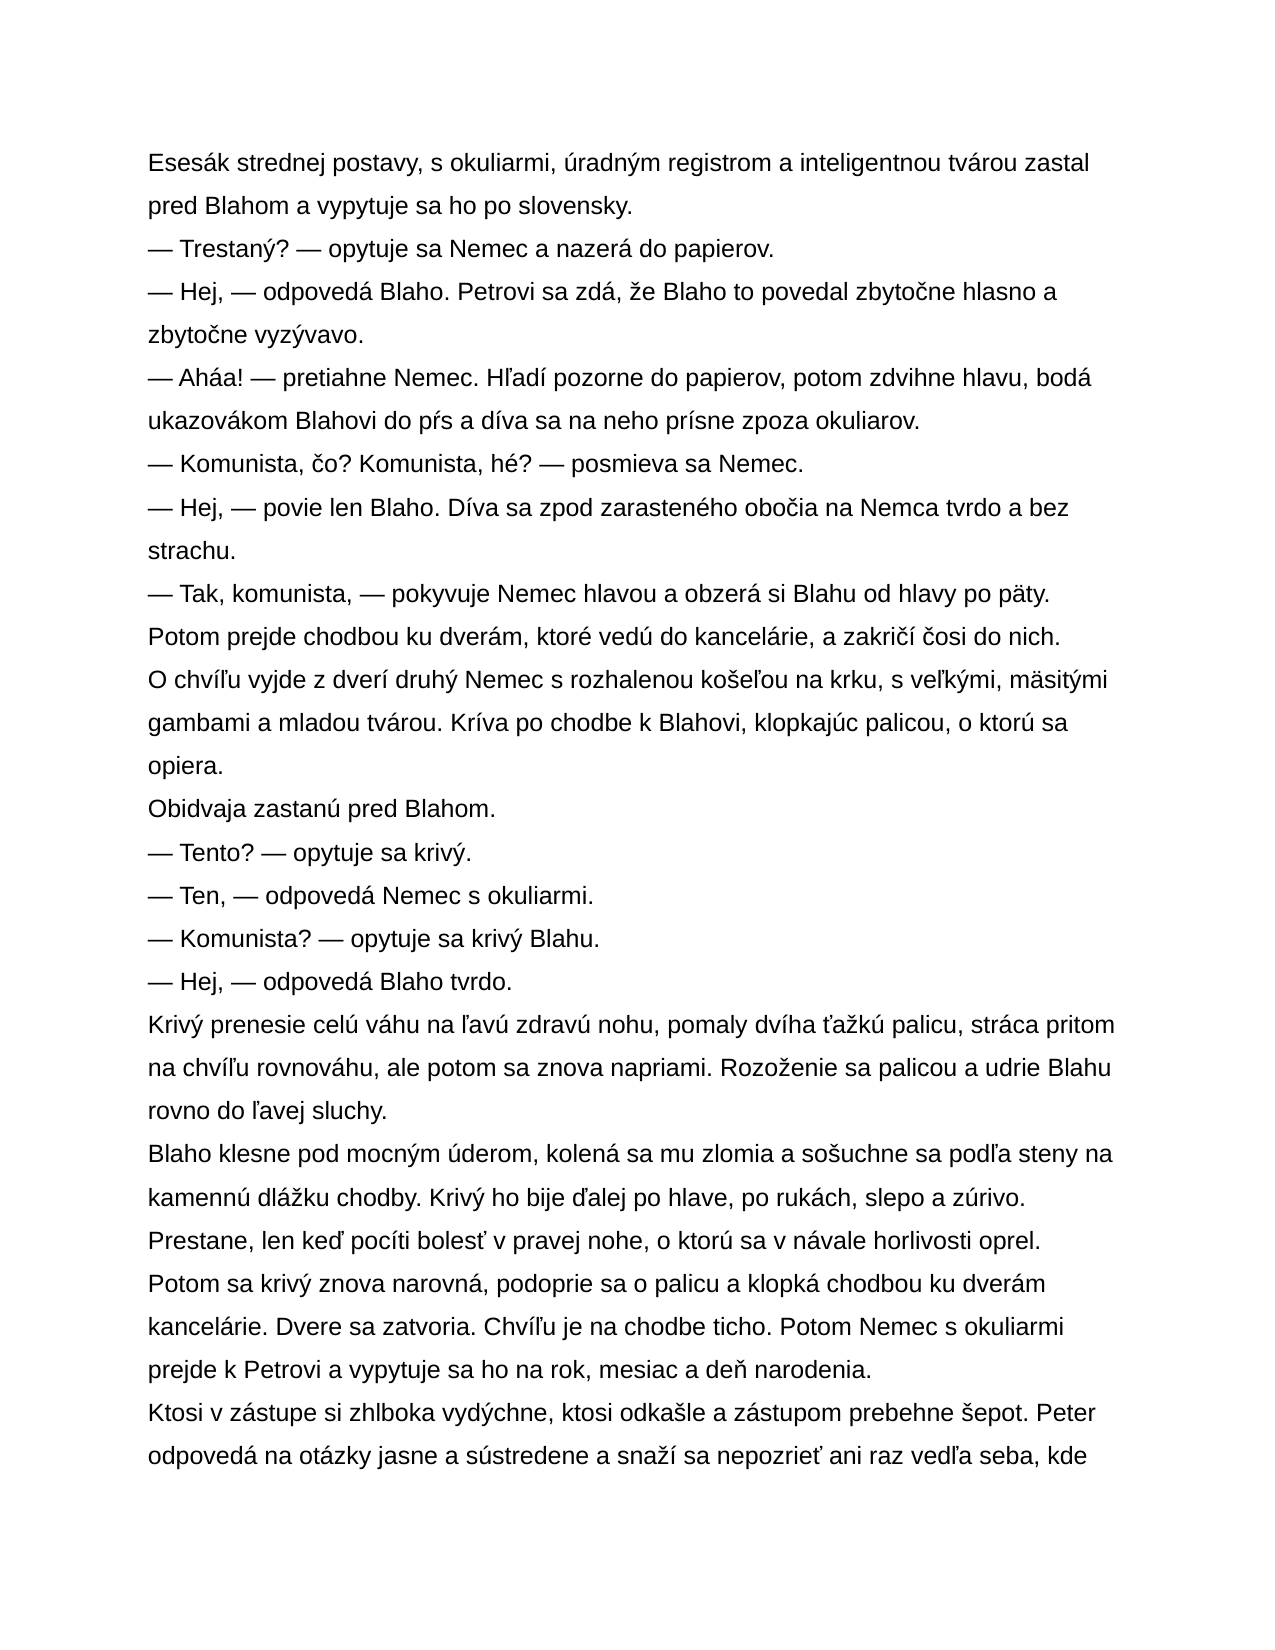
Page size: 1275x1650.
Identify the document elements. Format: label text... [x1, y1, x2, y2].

text Ktosi v zástupe si zhlboka vydýchne, ktosi odkašle a zástupom prebehne šepot. Peter odpovedá na otázky jasne a sústredene a snaží sa nepozrieť ani raz vedľa seba, kde [148, 1398, 1127, 1470]
text Esesák strednej postavy, s okuliarmi, úradným registrom a inteligentnou tvárou zastal pred Blahom a vypytuje sa ho po slovensky. [148, 148, 1127, 219]
text Blaho klesne pod mocným úderom, kolená sa mu zlomia a sošuchne sa podľa steny na kamennú dlážku chodby. Krivý ho bije ďalej po hlave, po rukách, slepo a zúrivo. Prestane, len keď pocíti bolesť v pravej nohe, o ktorú sa v návale horlivosti oprel. [148, 1139, 1127, 1254]
text O chvíľu vyjde z dverí druhý Nemec s rozhalenou košeľou na krku, s veľkými, mäsitými gambami a mladou tvárou. Kríva po chodbe k Blahovi, klopkajúc palicou, o ktorú sa opiera. [148, 665, 1127, 780]
text — Komunista? — opytuje sa krivý Blahu. [148, 924, 1127, 953]
text Obidvaja zastanú pred Blahom. [148, 794, 1127, 823]
text — Hej, — odpovedá Blaho. Petrovi sa zdá, že Blaho to povedal zbytočne hlasno a zbytočne vyzývavo. [148, 277, 1127, 349]
text — Hej, — povie len Blaho. Díva sa zpod zarasteného obočia na Nemca tvrdo a bez strachu. [148, 493, 1127, 564]
text — Komunista, čo? Komunista, hé? — posmieva sa Nemec. [148, 449, 1127, 478]
text — Tak, komunista, — pokyvuje Nemec hlavou a obzerá si Blahu od hlavy po päty. Potom prejde chodbou ku dverám, ktoré vedú do kancelárie, a zakričí čosi do nich. [148, 579, 1127, 651]
text — Hej, — odpovedá Blaho tvrdo. [148, 967, 1127, 996]
text Krivý prenesie celú váhu na ľavú zdravú nohu, pomaly dvíha ťažkú palicu, stráca pritom na chvíľu rovnováhu, ale potom sa znova napriami. Rozoženie sa palicou a udrie Blahu rovno do ľavej sluchy. [148, 1010, 1127, 1125]
text — Trestaný? — opytuje sa Nemec a nazerá do papierov. [148, 234, 1127, 263]
text Potom sa krivý znova narovná, podoprie sa o palicu a klopká chodbou ku dverám kancelárie. Dvere sa zatvoria. Chvíľu je na chodbe ticho. Potom Nemec s okuliarmi prejde k Petrovi a vypytuje sa ho na rok, mesiac a deň narodenia. [148, 1269, 1127, 1384]
text — Tento? — opytuje sa krivý. [148, 838, 1127, 866]
text — Ten, — odpovedá Nemec s okuliarmi. [148, 881, 1127, 909]
text — Aháa! — pretiahne Nemec. Hľadí pozorne do papierov, potom zdvihne hlavu, bodá ukazovákom Blahovi do pŕs a díva sa na neho prísne zpoza okuliarov. [148, 363, 1127, 435]
